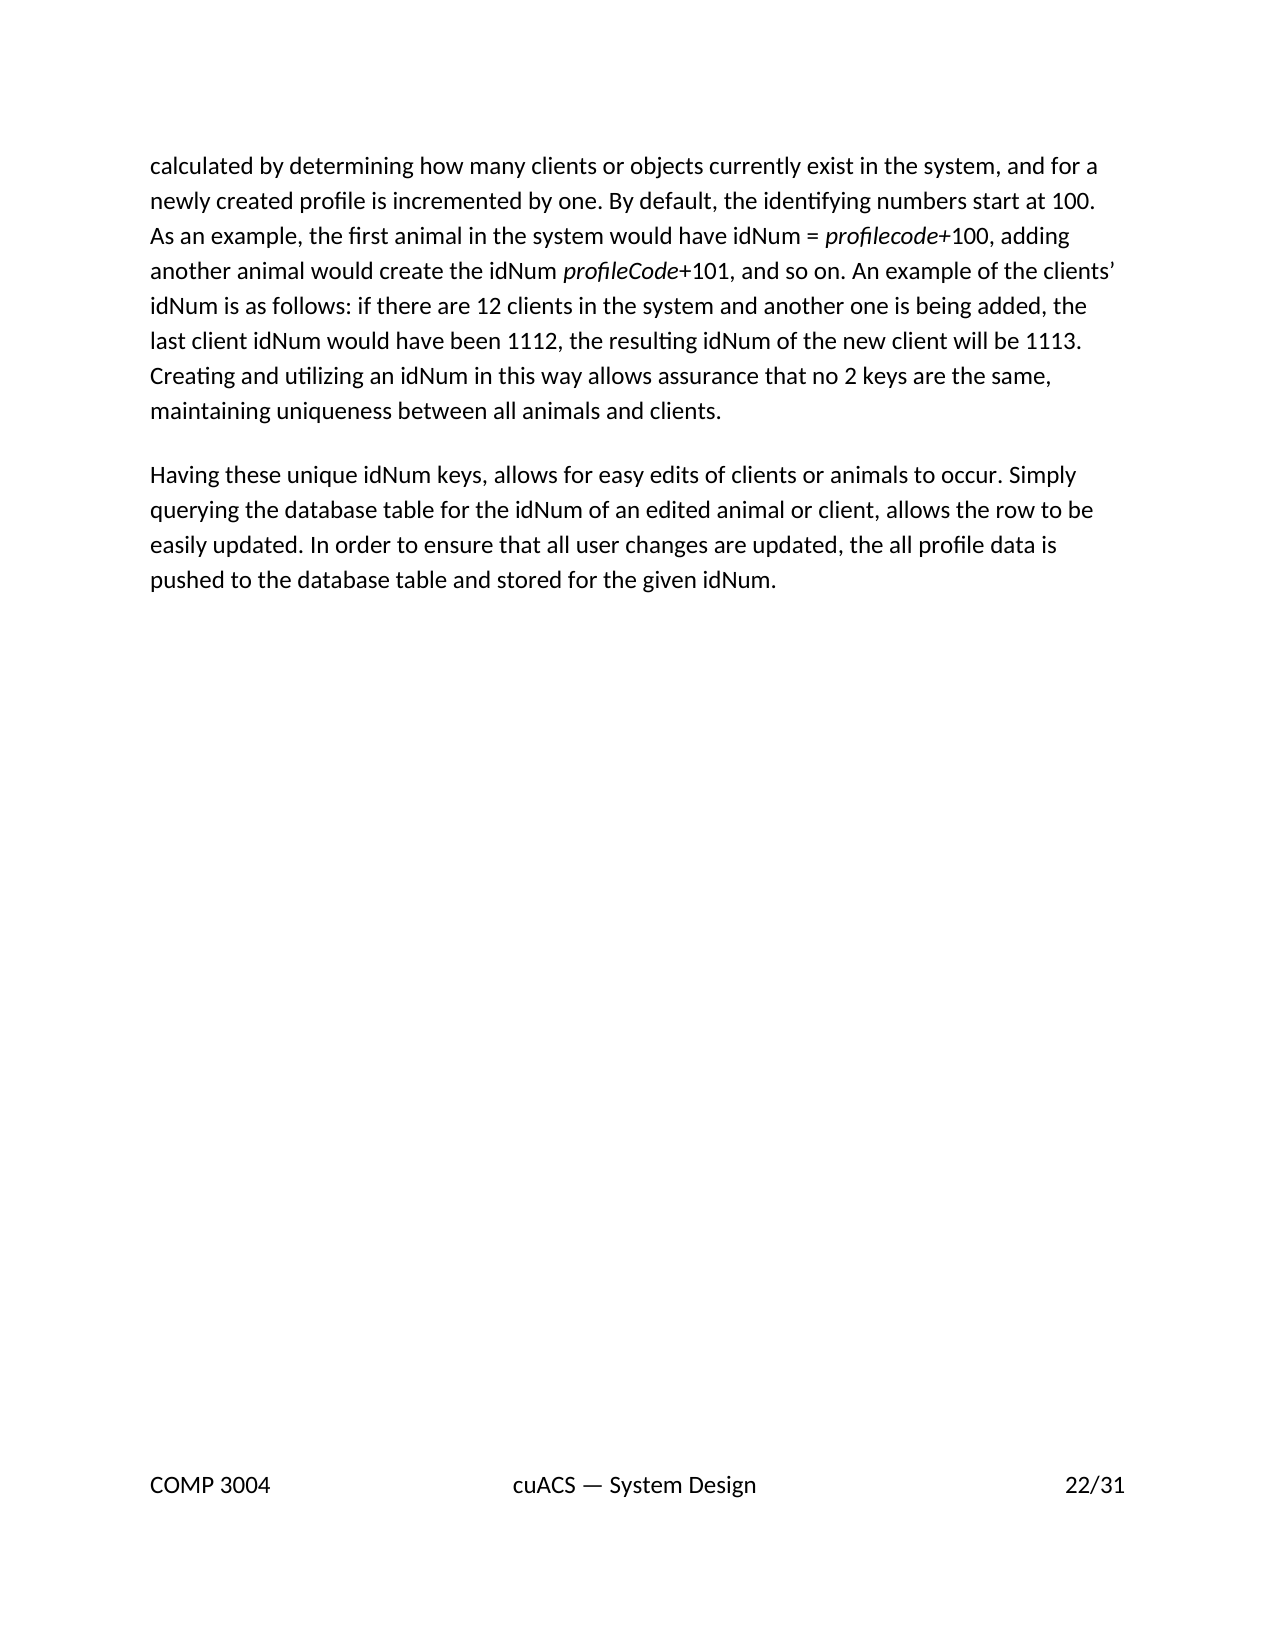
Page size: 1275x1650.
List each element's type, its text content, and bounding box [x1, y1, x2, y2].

text calculated by determining how many clients or objects currently exist in the system, and for a newly created profile is incremented by one. By default, the identifying numbers start at 100. As an example, the first animal in the system would have idNum = profilecode+100, adding another animal would create the idNum profileCode+101, and so on. An example of the clients’ idNum is as follows: if there are 12 clients in the system and another one is being added, the last client idNum would have been 1112, the resulting idNum of the new client will be 1113. Creating and utilizing an idNum in this way allows assurance that no 2 keys are the same, maintaining uniqueness between all animals and clients. [150, 150, 1125, 426]
text Having these unique idNum keys, allows for easy edits of clients or animals to occur. Simply querying the database table for the idNum of an edited animal or client, allows the row to be easily updated. In order to ensure that all user changes are updated, the all profile data is pushed to the database table and stored for the given idNum. [150, 459, 1125, 595]
